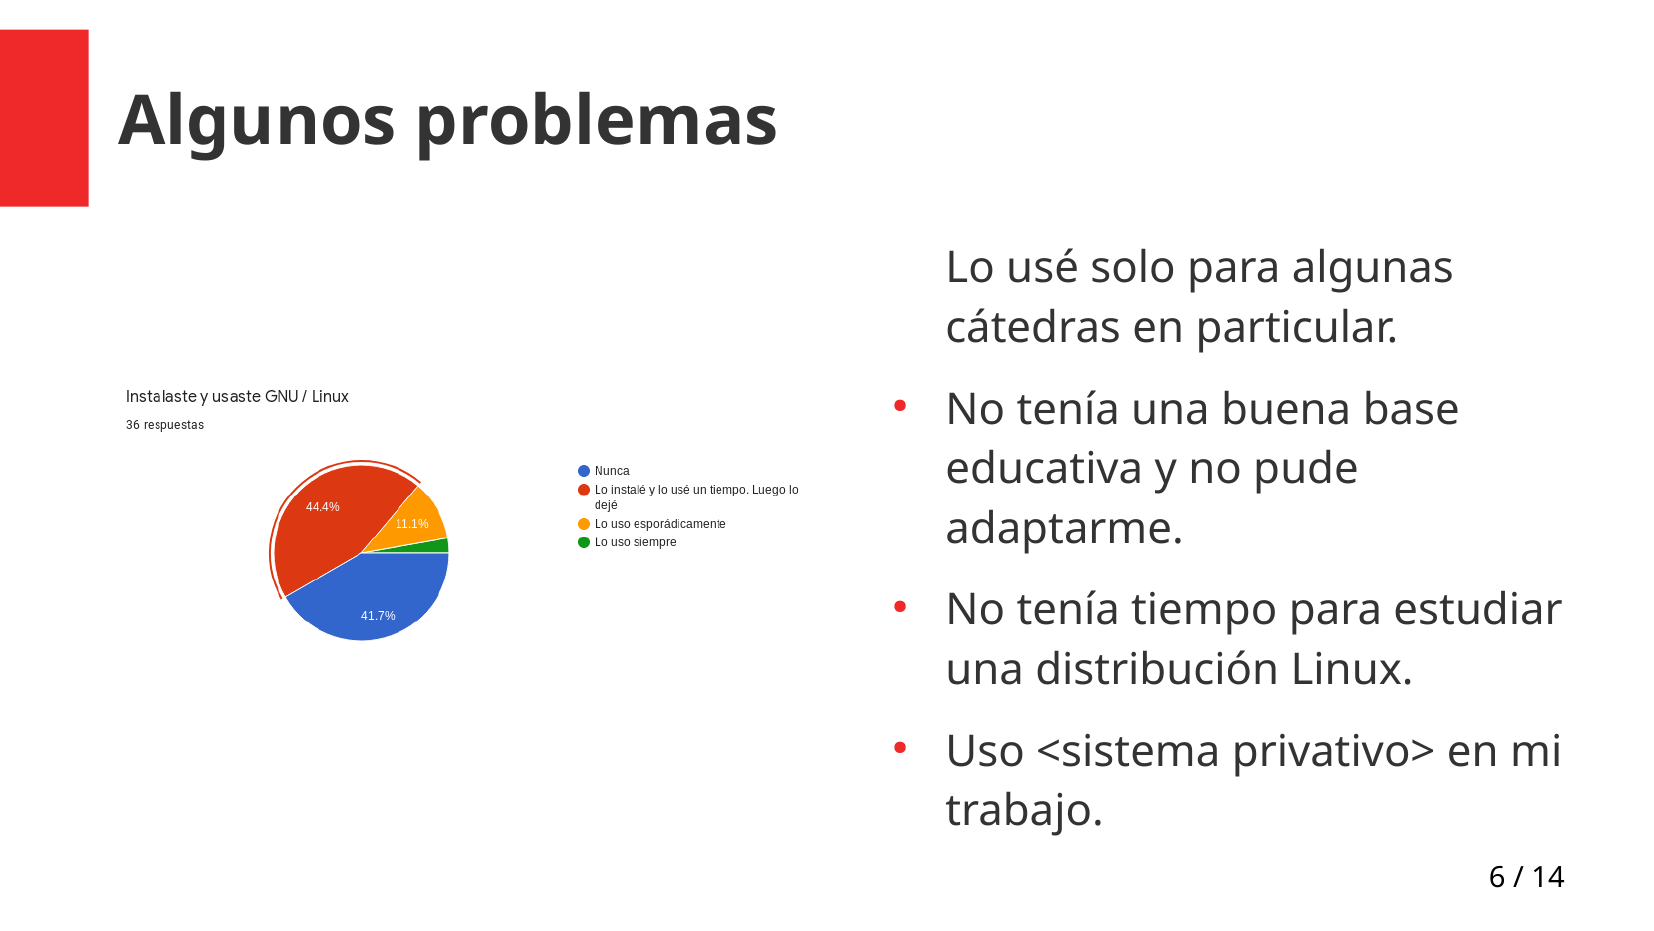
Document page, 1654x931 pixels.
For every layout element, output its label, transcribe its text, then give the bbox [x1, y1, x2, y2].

title Algunos problemas [118, 29, 1595, 207]
list Lo usé solo para algunas cátedras en particular. No tenía una buena base educativa y no pude adaptarme. No tenía tiempo para estudiar una distribución Linux. Uso <sistema privativo> en mi trabajo. [874, 236, 1596, 798]
picture [118, 369, 839, 664]
